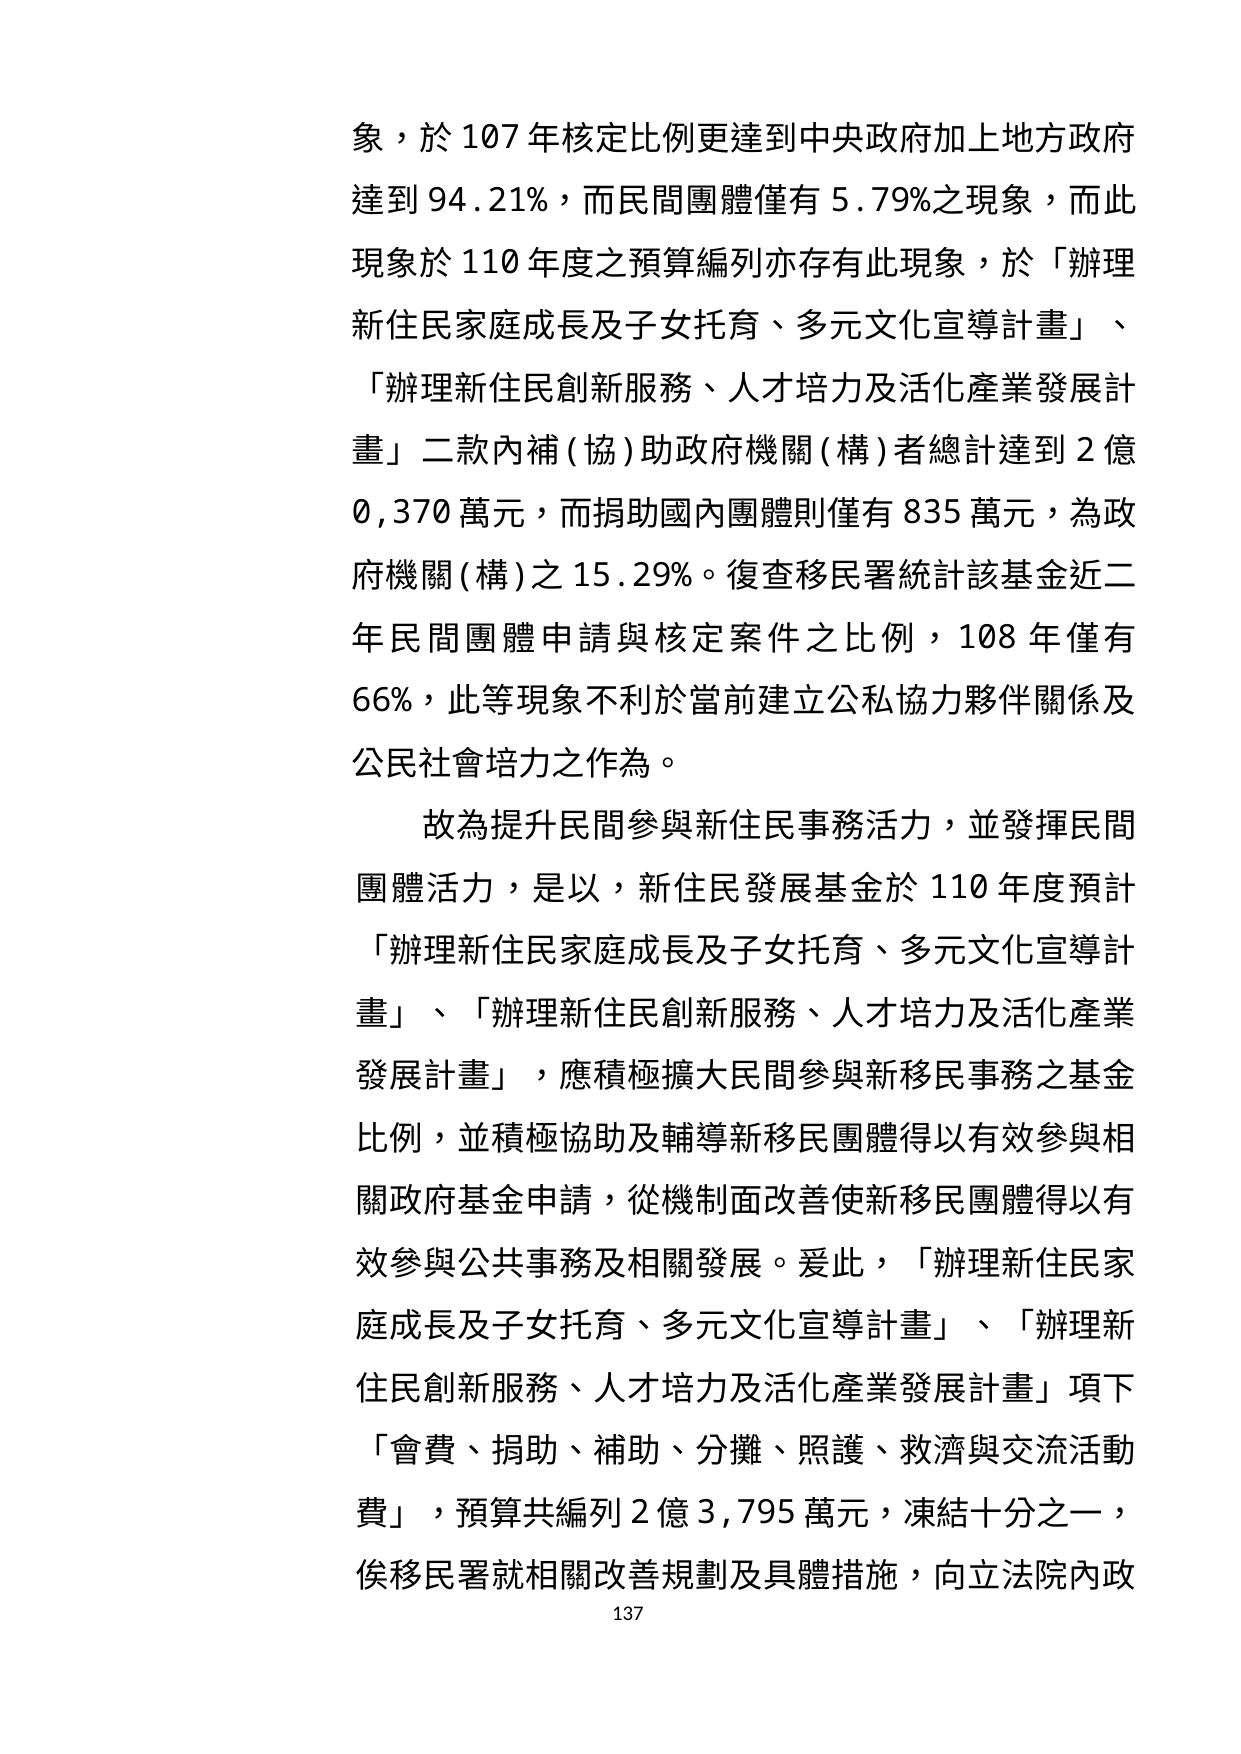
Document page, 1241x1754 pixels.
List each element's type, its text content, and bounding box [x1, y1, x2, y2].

text 象，於107年核定比例更達到中央政府加上地方政府達到94.21%，而民間團體僅有5.79%之現象，而此現象於110年度之預算編列亦存有此現象，於「辦理新住民家庭成長及子女托育、多元文化宣導計畫」、「辦理新住民創新服務、人才培力及活化產業發展計畫」二款內補(協)助政府機關(構)者總計達到2億0,370萬元，而捐助國內團體則僅有835萬元，為政府機關(構)之15.29%。復查移民署統計該基金近二年民間團體申請與核定案件之比例，108年僅有66%，此等現象不利於當前建立公私協力夥伴關係及公民社會培力之作為。 [318, 94, 1137, 782]
text 故為提升民間參與新住民事務活力，並發揮民間團體活力，是以，新住民發展基金於110年度預計「辦理新住民家庭成長及子女托育、多元文化宣導計畫」、「辦理新住民創新服務、人才培力及活化產業發展計畫」，應積極擴大民間參與新移民事務之基金比例，並積極協助及輔導新移民團體得以有效參與相關政府基金申請，從機制面改善使新移民團體得以有效參與公共事務及相關發展。爰此，「辦理新住民家庭成長及子女托育、多元文化宣導計畫」、「辦理新住民創新服務、人才培力及活化產業發展計畫」項下「會費、捐助、補助、分攤、照護、救濟與交流活動費」，預算共編列2億3,795萬元，凍結十分之一，俟移民署就相關改善規劃及具體措施，向立法院內政 [356, 782, 1137, 1594]
